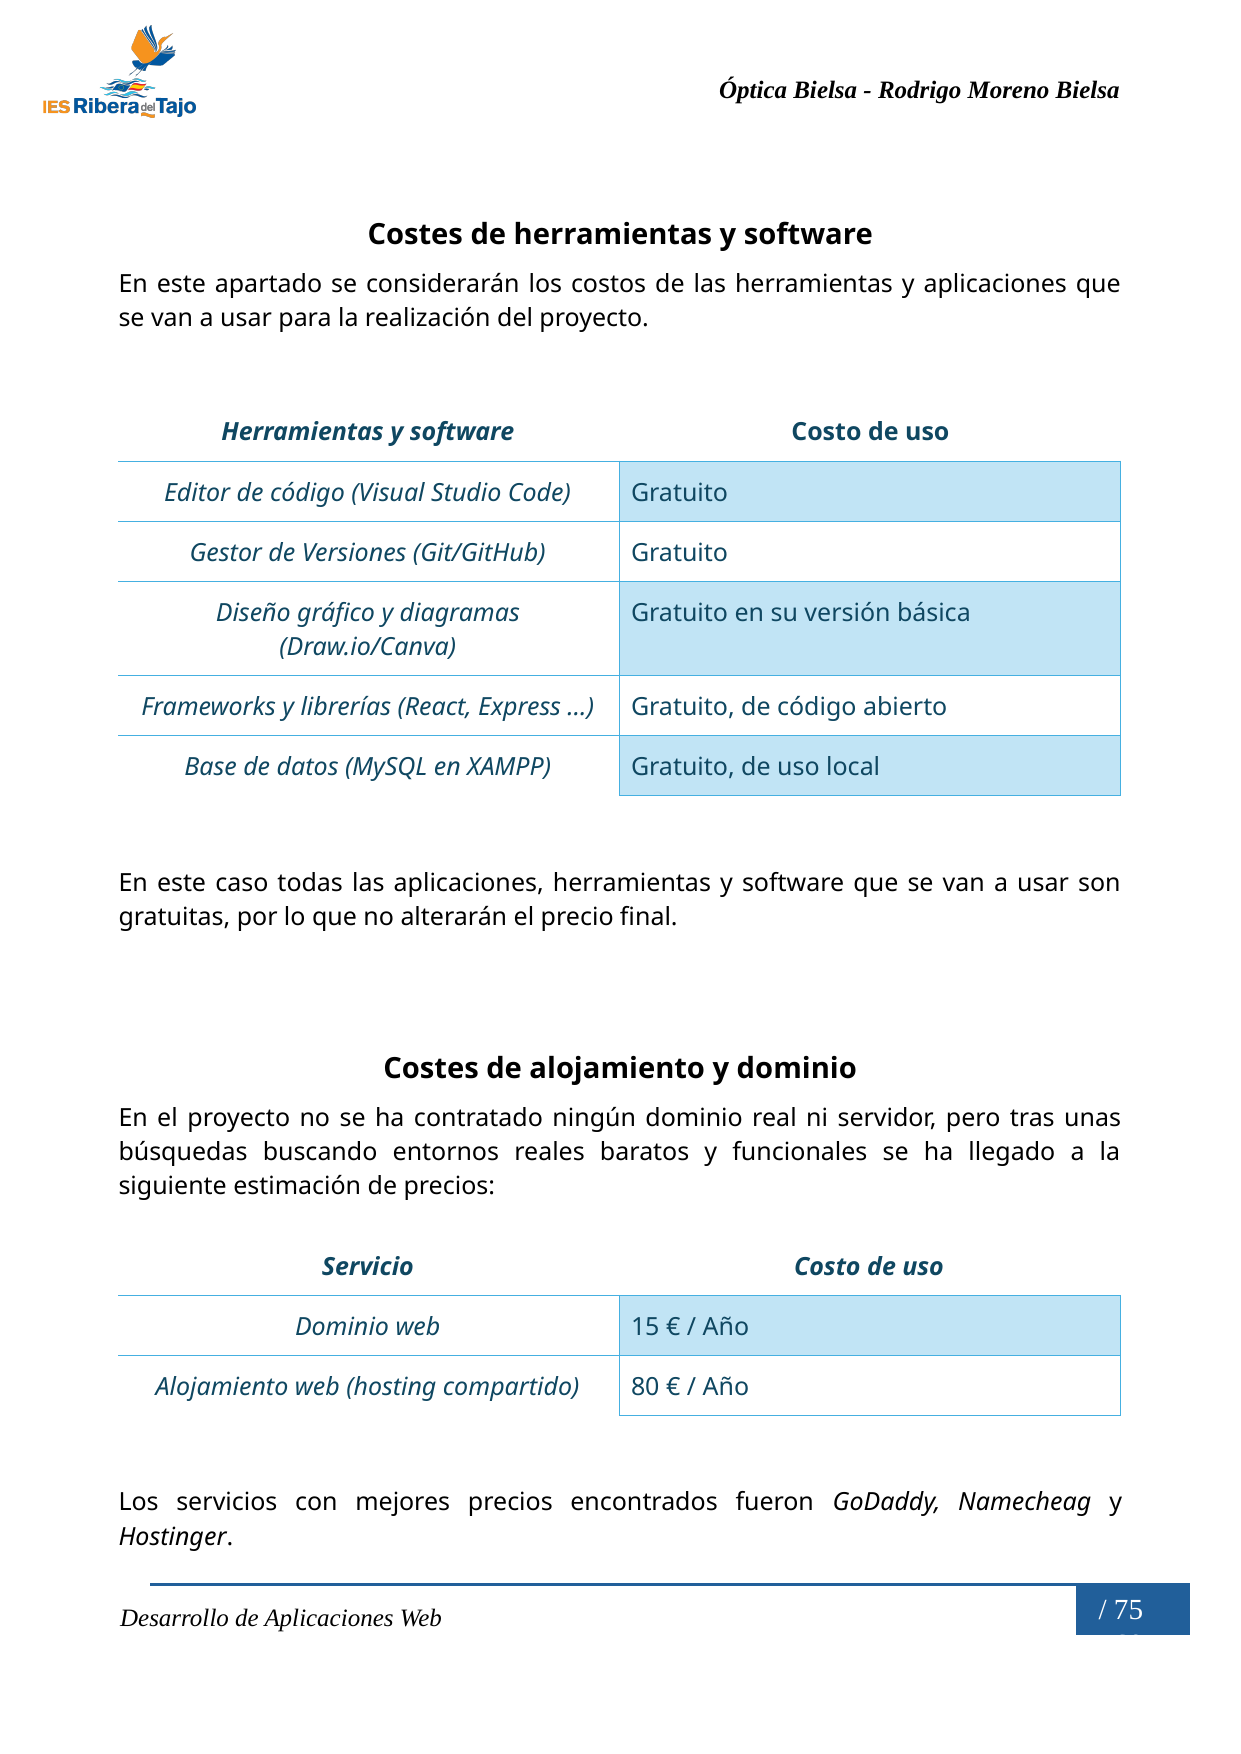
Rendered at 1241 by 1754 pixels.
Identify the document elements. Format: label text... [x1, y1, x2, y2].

table_cell Gratuito, de código abierto [620, 676, 1120, 735]
table_cell Dominio web [118, 1296, 619, 1355]
table_cell Alojamiento web (hosting compartido) [118, 1356, 619, 1415]
text En el proyecto no se ha contratado ningún dominio real ni servidor, pero tras unas búsquedas buscando entornos reales baratos y funcionales se ha llegado a la siguiente estimación de precios: [118, 1099, 1122, 1202]
table_cell Gratuito en su versión básica [620, 582, 1120, 675]
table_header Servicio [118, 1236, 619, 1295]
table_cell Diseño gráfico y diagramas (Draw.io/Canva) [118, 582, 619, 675]
table_cell Gratuito [620, 522, 1120, 581]
text Costes de alojamiento y dominio [118, 1047, 1122, 1087]
table_cell 80 € / Año [620, 1356, 1120, 1415]
text Costes de herramientas y software [118, 213, 1122, 253]
table_cell Gratuito [620, 462, 1120, 521]
table_header Costo de uso [620, 1236, 1121, 1295]
table_cell 15 € / Año [620, 1296, 1120, 1355]
table_cell Frameworks y librerías (React, Express …) [118, 676, 619, 735]
table_header Herramientas y software [118, 402, 619, 461]
text En este apartado se considerarán los costos de las herramientas y aplicaciones que se van a usar para la realización del proyecto. [118, 265, 1122, 333]
table_cell Base de datos (MySQL en XAMPP) [118, 736, 619, 795]
text En este caso todas las aplicaciones, herramientas y software que se van a usar son gratuitas, por lo que no alterarán el precio final. [118, 864, 1122, 932]
text Los servicios con mejores precios encontrados fueron GoDaddy, Namecheag y Hostinger. [118, 1484, 1122, 1552]
table_cell Gratuito, de uso local [620, 736, 1120, 795]
table_header Costo de uso [620, 402, 1121, 461]
table_cell Editor de código (Visual Studio Code) [118, 462, 619, 521]
table_cell Gestor de Versiones (Git/GitHub) [118, 522, 619, 581]
